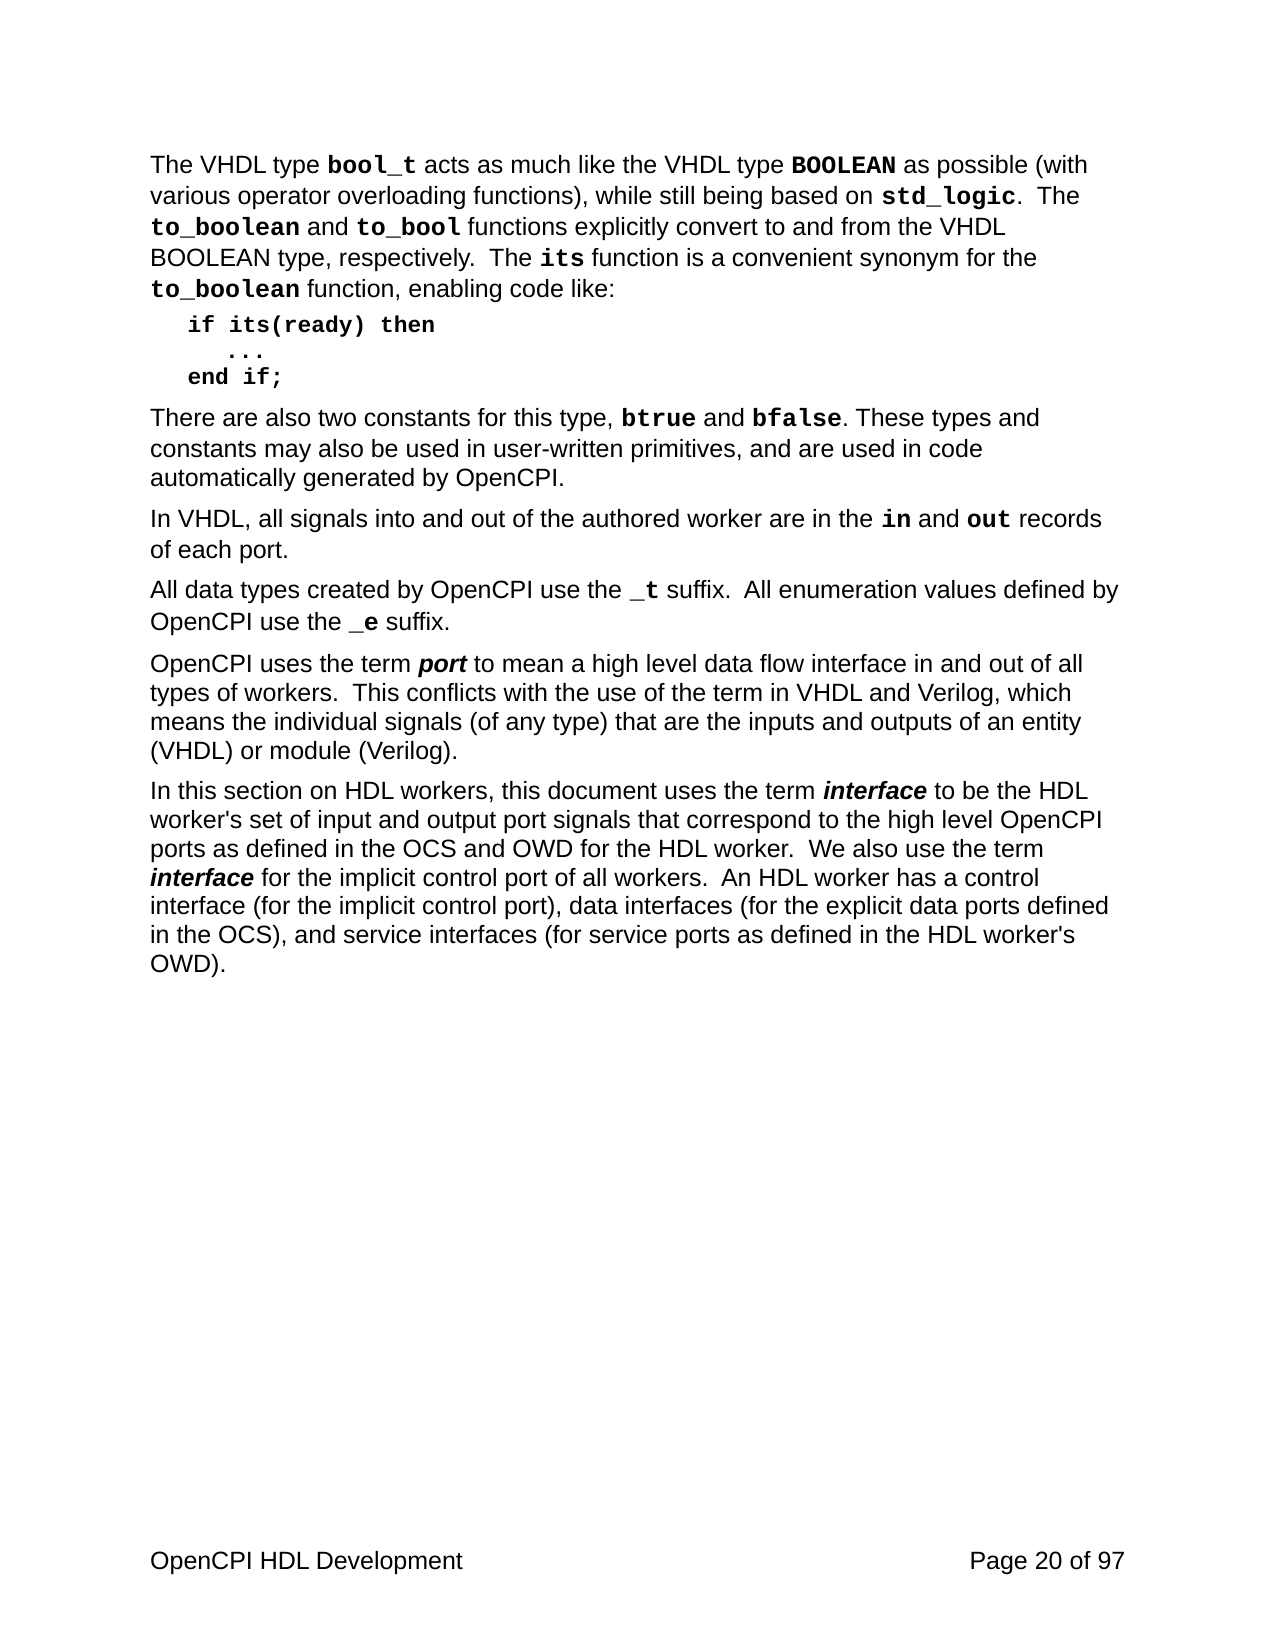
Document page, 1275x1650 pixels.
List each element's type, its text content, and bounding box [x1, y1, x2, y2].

text if its(ready) then ... end if; [187, 314, 1125, 391]
text OpenCPI uses the term port to mean a high level data flow interface in and out of all types of workers. This conflicts with the use of the term in VHDL and Verilog, which means the individual signals (of any type) that are the inputs and outputs of an entity (VHDL) or module (Verilog). [150, 649, 1125, 764]
text In VHDL, all signals into and out of the authored worker are in the in and out records of each port. [150, 504, 1125, 563]
text The VHDL type bool_t acts as much like the VHDL type BOOLEAN as possible (with various operator overloading functions), while still being based on std_logic. The to_boolean and to_bool functions explicitly convert to and from the VHDL BOOLEAN type, respectively. The its function is a convenient synonym for the to_boolean function, enabling code like: [150, 150, 1125, 305]
text All data types created by OpenCPI use the _t suffix. All enumeration values defined by OpenCPI use the _e suffix. [150, 576, 1125, 637]
text In this section on HDL workers, this document uses the term interface to be the HDL worker's set of input and output port signals that correspond to the high level OpenCPI ports as defined in the OCS and OWD for the HDL worker. We also use the term interface for the implicit control port of all workers. An HDL worker has a control interface (for the implicit control port), data interfaces (for the explicit data ports defined in the OCS), and service interfaces (for service ports as defined in the HDL worker's OWD). [150, 776, 1125, 978]
text There are also two constants for this type, btrue and bfalse. These types and constants may also be used in user-written primitives, and are used in code automatically generated by OpenCPI. [150, 403, 1125, 492]
